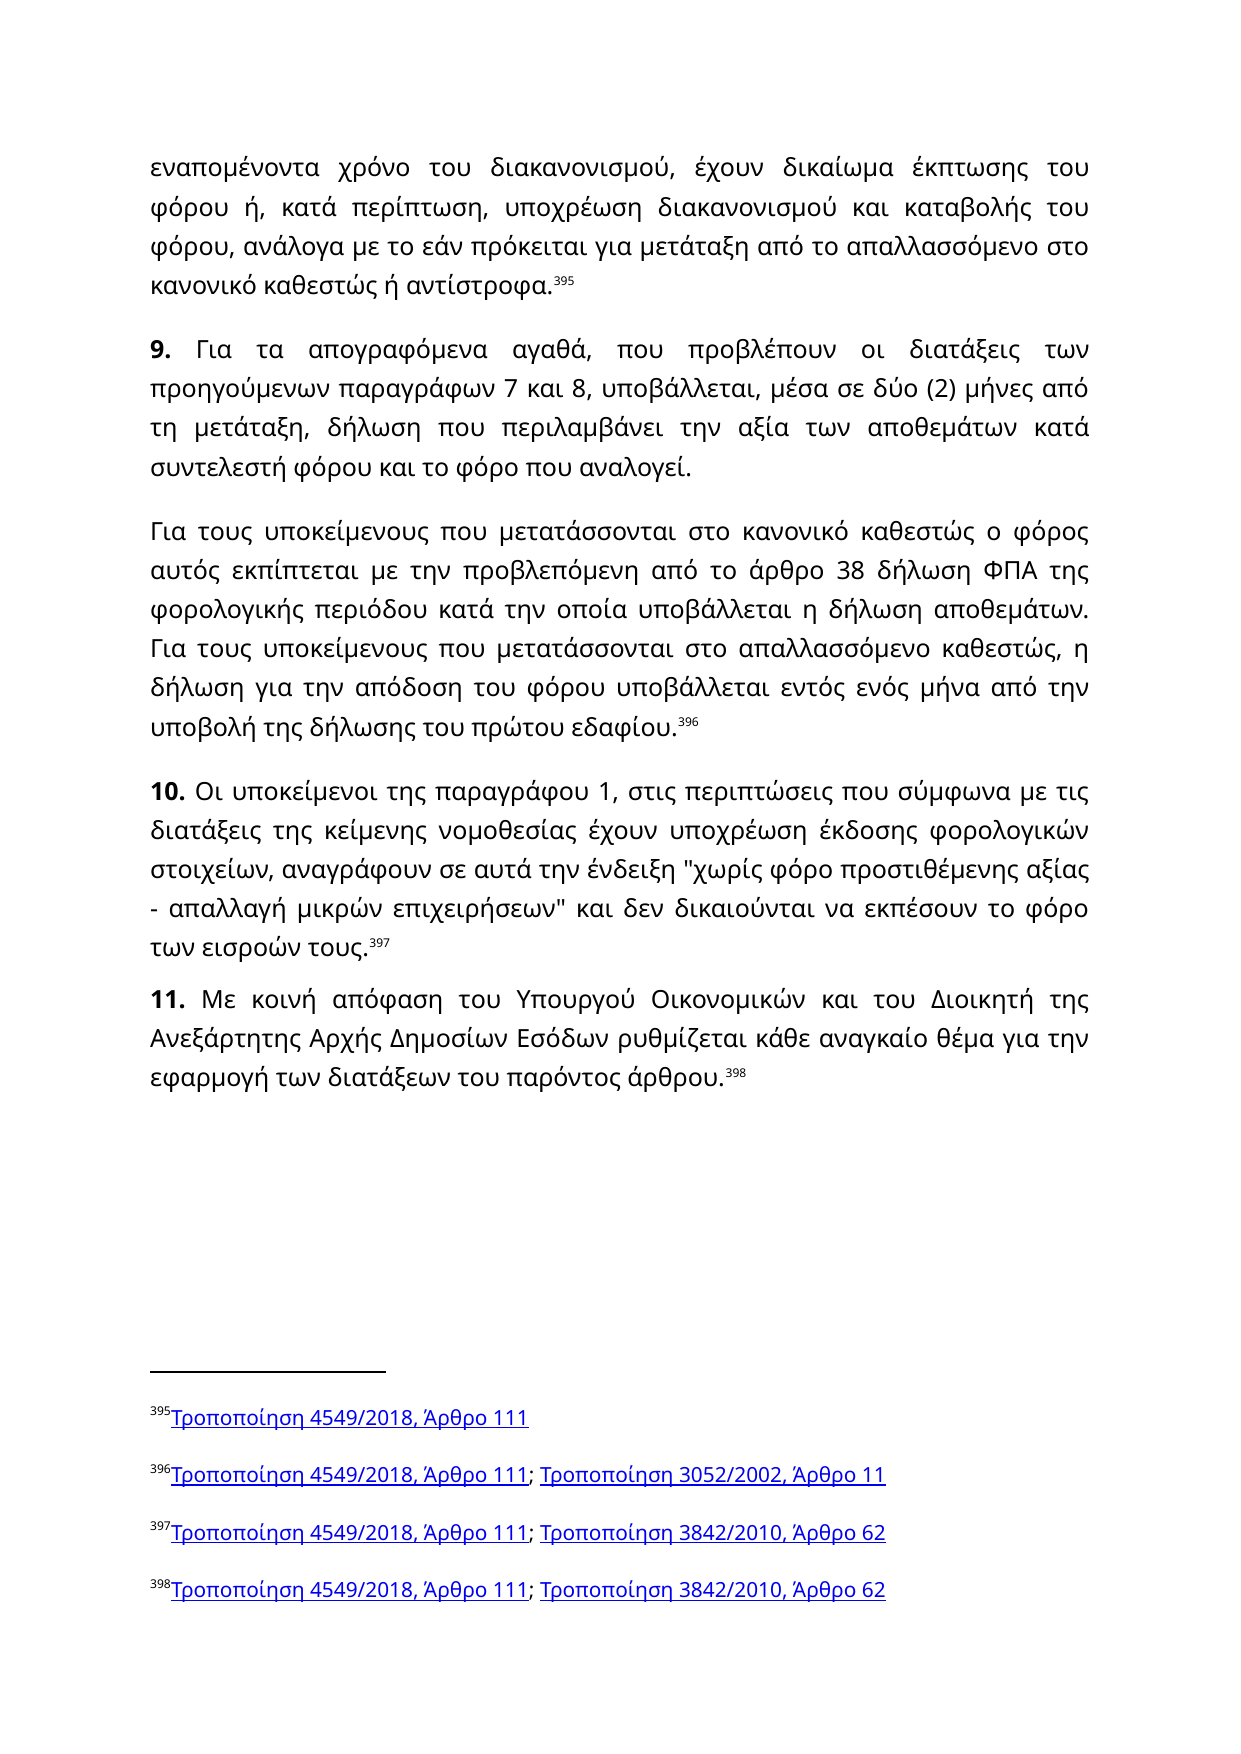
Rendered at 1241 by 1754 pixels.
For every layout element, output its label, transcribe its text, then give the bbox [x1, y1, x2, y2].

text Τροποποίηση 4549/2018, Άρθρο 111 [150, 1403, 1090, 1431]
text Για τους υποκείμενους που μετατάσσονται στο κανονικό καθεστώς ο φόρος αυτός εκπίπτεται με την προβλεπόμενη από το άρθρο 38 δήλωση ΦΠΑ της φορολογικής περιόδου κατά την οποία υποβάλλεται η δήλωση αποθεμάτων. Για τους υποκείμενους που μετατάσσονται στο απαλλασσόμενο καθεστώς, η δήλωση για την απόδοση του φόρου υποβάλλεται εντός ενός μήνα από την υποβολή της δήλωσης του πρώτου εδαφίου. [150, 513, 1090, 743]
text 10. Οι υποκείμενοι της παραγράφου 1, στις περιπτώσεις που σύμφωνα με τις διατάξεις της κείμενης νομοθεσίας έχουν υποχρέωση έκδοσης φορολογικών στοιχείων, αναγράφουν σε αυτά την ένδειξη "χωρίς φόρο προστιθέμενης αξίας - απαλλαγή μικρών επιχειρήσεων" και δεν δικαιούνται να εκπέσουν το φόρο των εισροών τους. [150, 773, 1090, 964]
text εναπομένοντα χρόνο του διακανονισμού, έχουν δικαίωμα έκπτωσης του φόρου ή, κατά περίπτωση, υποχρέωση διακανονισμού και καταβολής του φόρου, ανάλογα με το εάν πρόκειται για μετάταξη από το απαλλασσόμενο στο κανονικό καθεστώς ή αντίστροφα. [150, 150, 1090, 302]
text Τροποποίηση 4549/2018, Άρθρο 111; Τροποποίηση 3842/2010, Άρθρο 62 [150, 1518, 1090, 1546]
text 11. Με κοινή απόφαση του Υπουργού Οικονομικών και του Διοικητή της Ανεξάρτητης Αρχής Δημοσίων Εσόδων ρυθμίζεται κάθε αναγκαίο θέμα για την εφαρμογή των διατάξεων του παρόντος άρθρου. [150, 982, 1090, 1094]
text Τροποποίηση 4549/2018, Άρθρο 111; Τροποποίηση 3052/2002, Άρθρο 11 [150, 1460, 1090, 1489]
text 9. Για τα απογραφόμενα αγαθά, που προβλέπουν οι διατάξεις των προηγούμενων παραγράφων 7 και 8, υποβάλλεται, μέσα σε δύο (2) μήνες από τη μετάταξη, δήλωση που περιλαμβάνει την αξία των αποθεμάτων κατά συντελεστή φόρου και το φόρο που αναλογεί. [150, 332, 1090, 483]
text Τροποποίηση 4549/2018, Άρθρο 111; Τροποποίηση 3842/2010, Άρθρο 62 [150, 1576, 1090, 1604]
